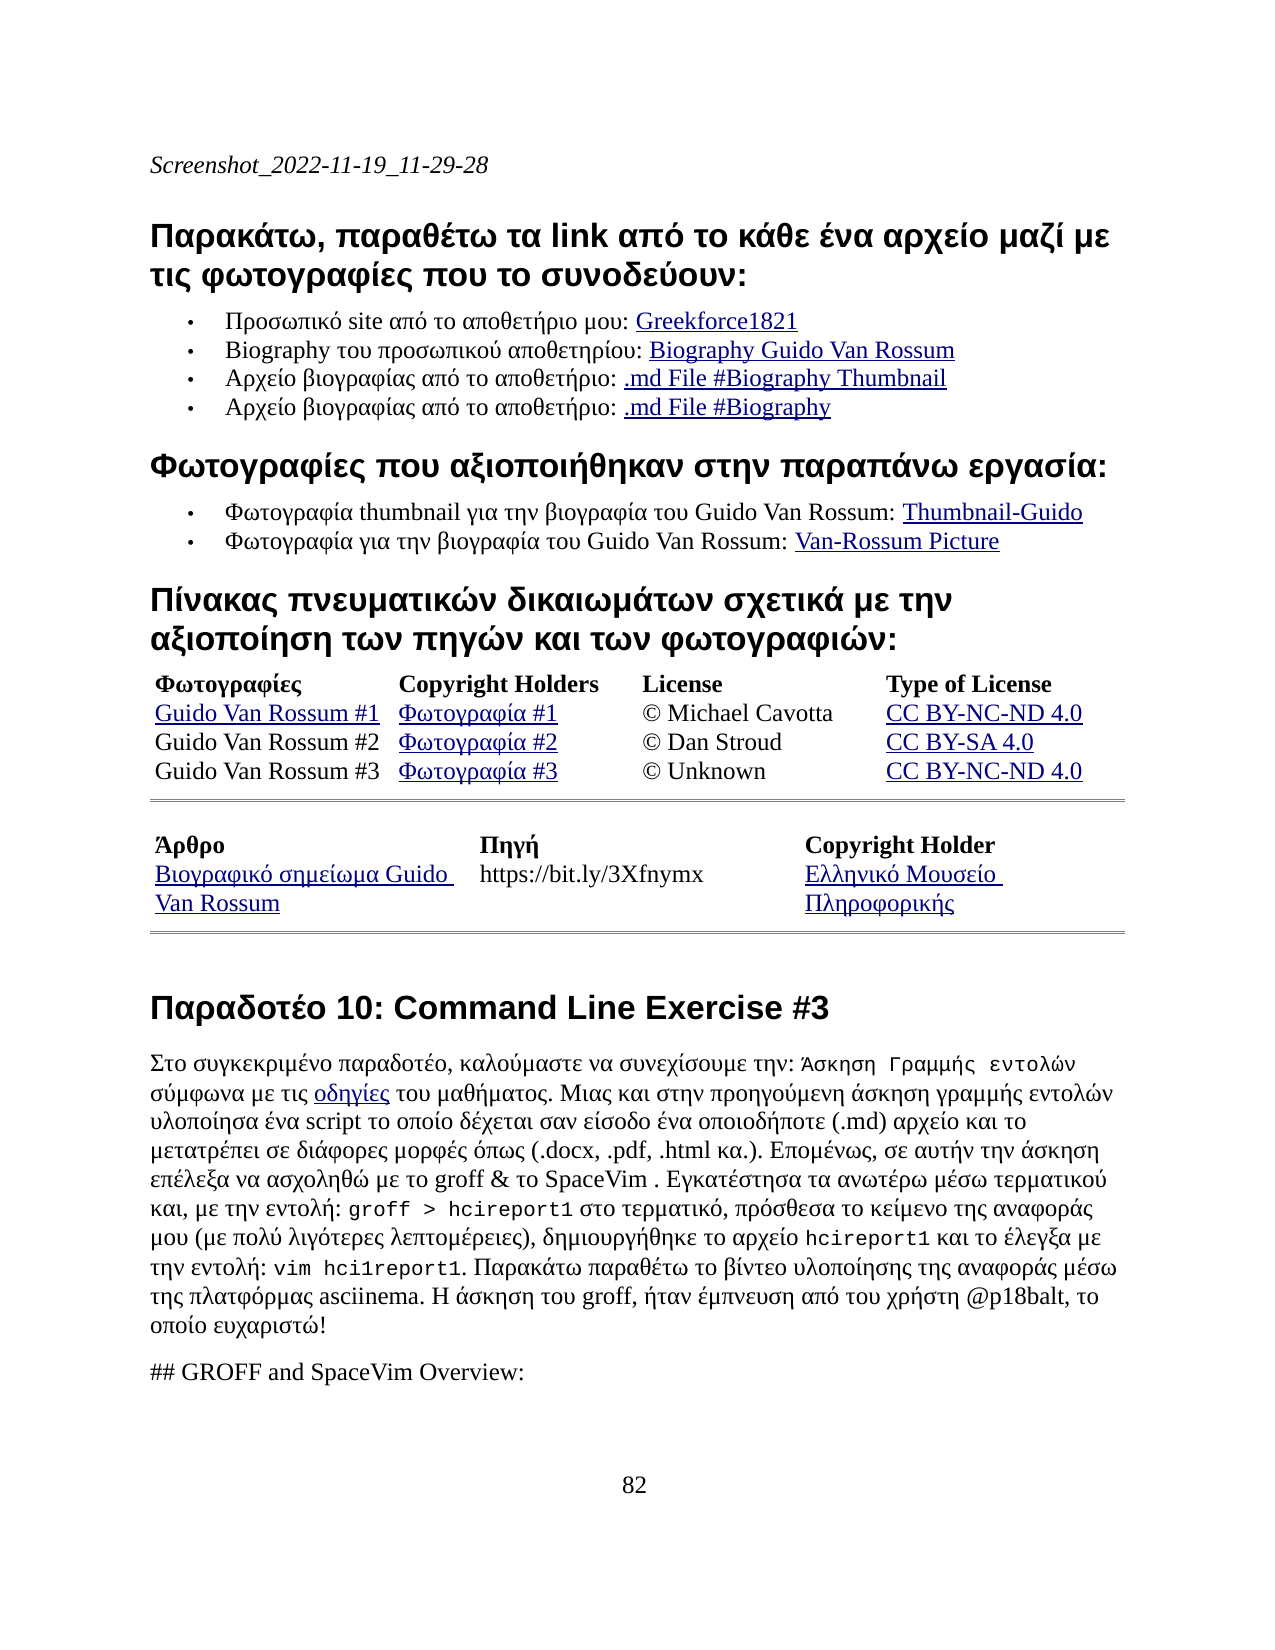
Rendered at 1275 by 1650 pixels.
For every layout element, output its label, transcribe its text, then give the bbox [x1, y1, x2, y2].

list Προσωπικό site από το αποθετήριο μου: Greekforce1821 [187, 306, 1125, 335]
table_cell Guido Van Rossum #2 [150, 727, 394, 756]
list Φωτογραφία thumbnail για την βιογραφία του Guido Van Rossum: Thumbnail-Guido [187, 497, 1125, 526]
table_cell Guido Van Rossum #3 [150, 756, 394, 784]
table_cell Βιογραφικό σημείωμα Guido Van Rossum [150, 859, 475, 917]
table_cell © Unknown [638, 756, 881, 784]
table_header Type of License [881, 670, 1125, 698]
table_cell Φωτογραφία #3 [394, 756, 637, 784]
table_cell CC BY-SA 4.0 [881, 727, 1125, 756]
table_header Άρθρο [150, 831, 475, 859]
table_header Φωτογραφίες [150, 670, 394, 698]
table_header Copyright Holder [800, 831, 1125, 859]
table_cell Φωτογραφία #2 [394, 727, 637, 756]
table_cell CC BY-NC-ND 4.0 [881, 698, 1125, 727]
list Φωτογραφία για την βιογραφία του Guido Van Rossum: Van-Rossum Picture [187, 526, 1125, 555]
table_cell CC BY-NC-ND 4.0 [881, 756, 1125, 784]
table_cell © Michael Cavotta [638, 698, 881, 727]
table_cell https://bit.ly/3Xfnymx [475, 859, 800, 917]
table_header License [638, 670, 881, 698]
list Αρχείο βιογραφίας από το αποθετήριο: .md File #Biography Thumbnail [187, 363, 1125, 392]
text Στο συγκεκριμένο παραδοτέο, καλούμαστε να συνεχίσουμε την: Άσκηση Γραμμής εντολών σύμφωνα με τις οδηγίες του μαθήματος. Μιας και στην προηγούμενη άσκηση γραμμής εντολών υλοποίησα ένα script το οποίο δέχεται σαν είσοδο ένα οποιοδήποτε (.md) αρχείο και το μετατρέπει σε διάφορες μορφές όπως (.docx, .pdf, .html κα.). Επομένως, σε αυτήν την άσκηση επέλεξα να ασχοληθώ με το groff & το SpaceVim . Εγκατέστησα τα ανωτέρω μέσω τερματικού και, με την εντολή: groff > hcireport1 στο τερματικό, πρόσθεσα το κείμενο της αναφοράς μου (με πολύ λιγότερες λεπτομέρειες), δημιουργήθηκε το αρχείο hcireport1 και το έλεγξα με την εντολή: vim hci1report1. Παρακάτω παραθέτω το βίντεο υλοποίησης της αναφοράς μέσω της πλατφόρμας asciinema. Η άσκηση του groff, ήταν έμπνευση από του χρήστη @p18balt, το οποίο ευχαριστώ! [150, 1048, 1125, 1339]
text Screenshot_2022-11-19_11-29-28 [150, 150, 1125, 179]
table_cell Φωτογραφία #1 [394, 698, 637, 727]
list Biography του προσωπικού αποθετηρίου: Biography Guido Van Rossum [187, 335, 1125, 363]
table_header Πηγή [475, 831, 800, 859]
table_cell Ελληνικό Μουσείο Πληροφορικής [800, 859, 1125, 917]
subtitle Παρακάτω, παραθέτω τα link από το κάθε ένα αρχείο μαζί με τις φωτογραφίες που το συνοδεύουν: [150, 216, 1125, 293]
text ## GROFF and SpaceVim Overview: [150, 1357, 1125, 1386]
subtitle Παραδοτέο 10: Command Line Exercise #3 [150, 988, 1125, 1027]
subtitle Πίνακας πνευματικών δικαιωμάτων σχετικά με την αξιοποίηση των πηγών και των φωτογραφιών: [150, 580, 1125, 657]
list Αρχείο βιογραφίας από το αποθετήριο: .md File #Biography [187, 392, 1125, 421]
table_cell Guido Van Rossum #1 [150, 698, 394, 727]
subtitle Φωτογραφίες που αξιοποιήθηκαν στην παραπάνω εργασία: [150, 446, 1125, 485]
table_header Copyright Holders [394, 670, 637, 698]
table_cell © Dan Stroud [638, 727, 881, 756]
